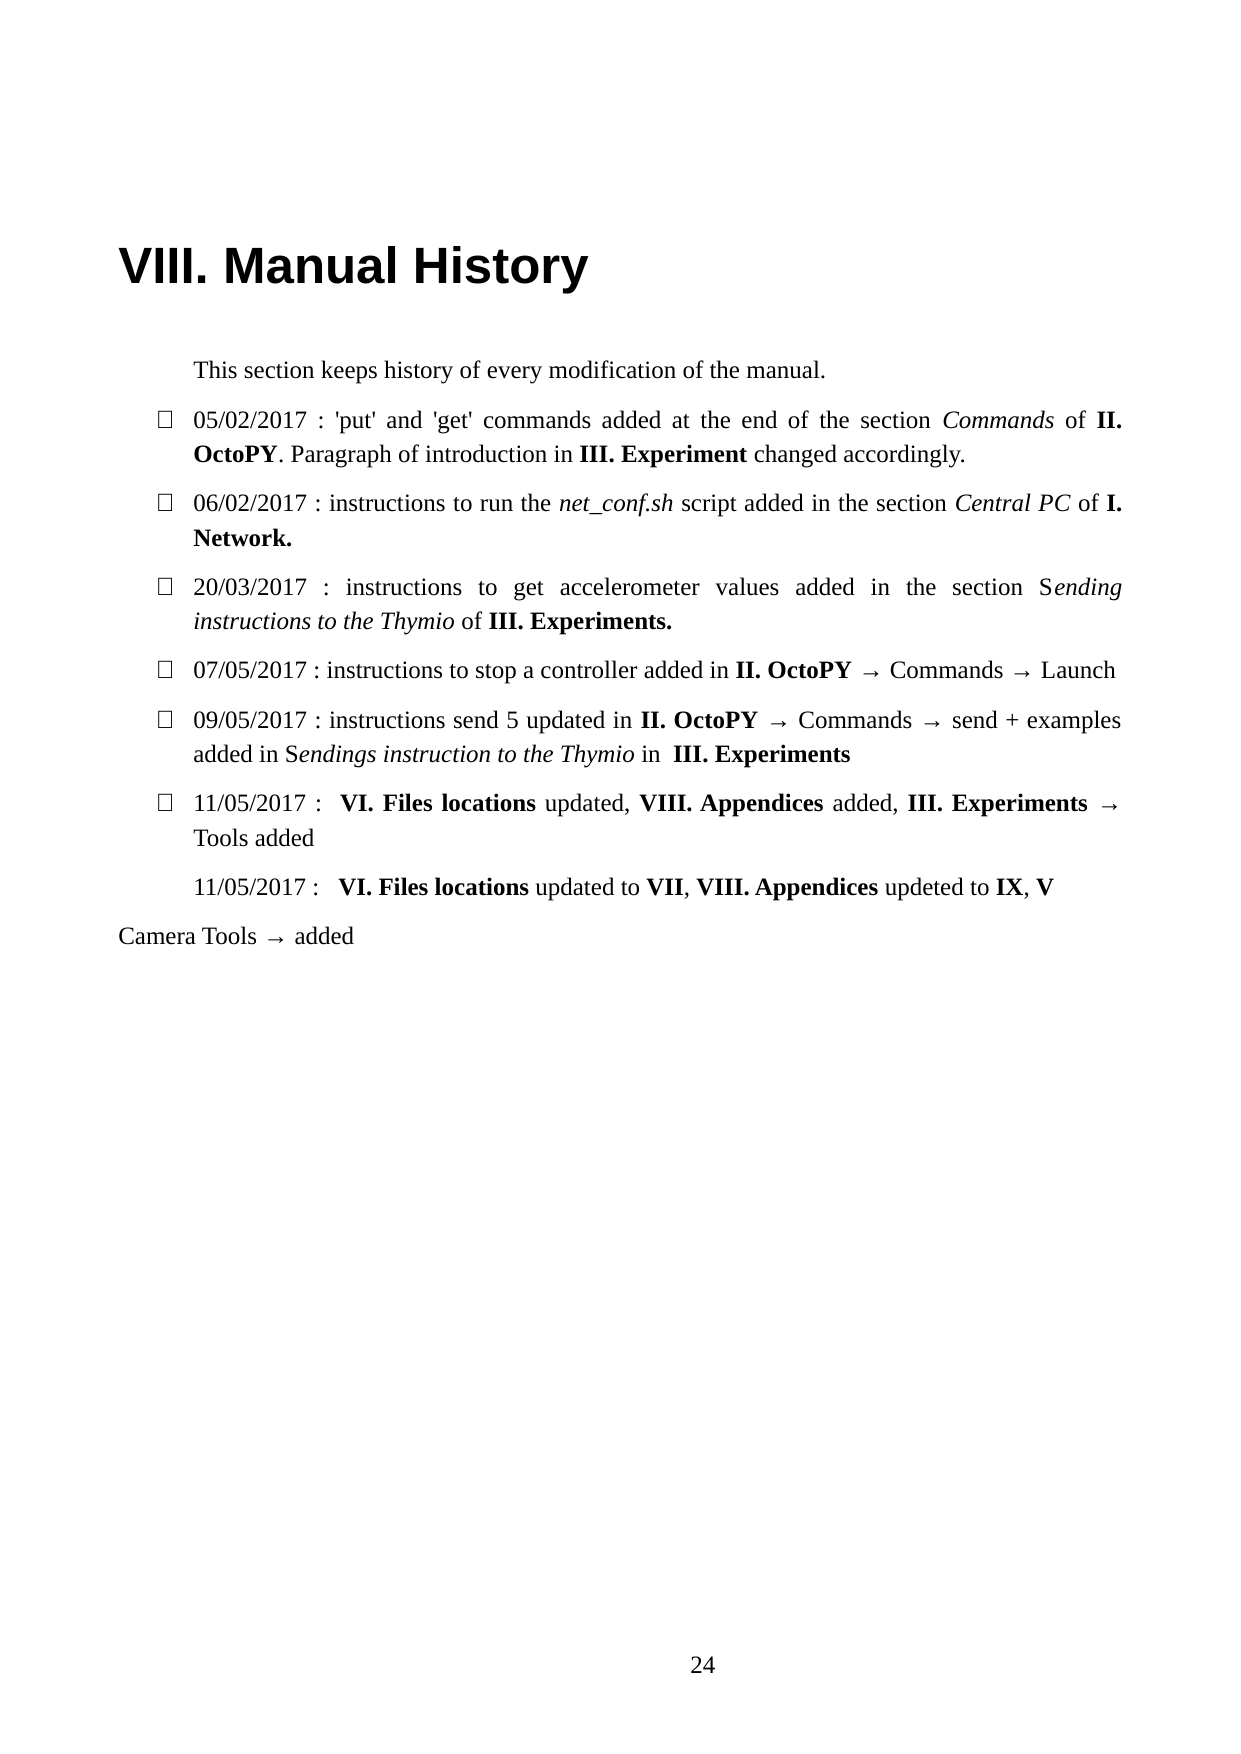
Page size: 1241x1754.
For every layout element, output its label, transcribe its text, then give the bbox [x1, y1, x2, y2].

text 11/05/2017 : VI. Files locations updated to VII, VIII. Appendices updeted to IX, V [118, 872, 1122, 901]
list 20/03/2017 : instructions to get accelerometer values added in the section Sending instructions to the Thymio of III. Experiments. [156, 572, 1122, 635]
list 05/02/2017 : 'put' and 'get' commands added at the end of the section Commands of II. OctoPY. Paragraph of introduction in III. Experiment changed accordingly. [156, 404, 1122, 468]
list 06/02/2017 : instructions to run the net_conf.sh script added in the section Central PC of I. Network. [156, 488, 1122, 552]
list 09/05/2017 : instructions send 5 updated in II. OctoPY → Commands → send + examples added in Sendings instruction to the Thymio in III. Experiments [156, 705, 1122, 768]
text Camera Tools → added [118, 921, 1122, 950]
text This section keeps history of every modification of the manual. [118, 356, 1122, 384]
list 07/05/2017 : instructions to stop a controller added in II. OctoPY → Commands → Launch [156, 656, 1122, 684]
subtitle VIII. Manual History [118, 235, 1122, 294]
list 11/05/2017 : VI. Files locations updated, VIII. Appendices added, III. Experiments → Tools added [156, 788, 1122, 852]
